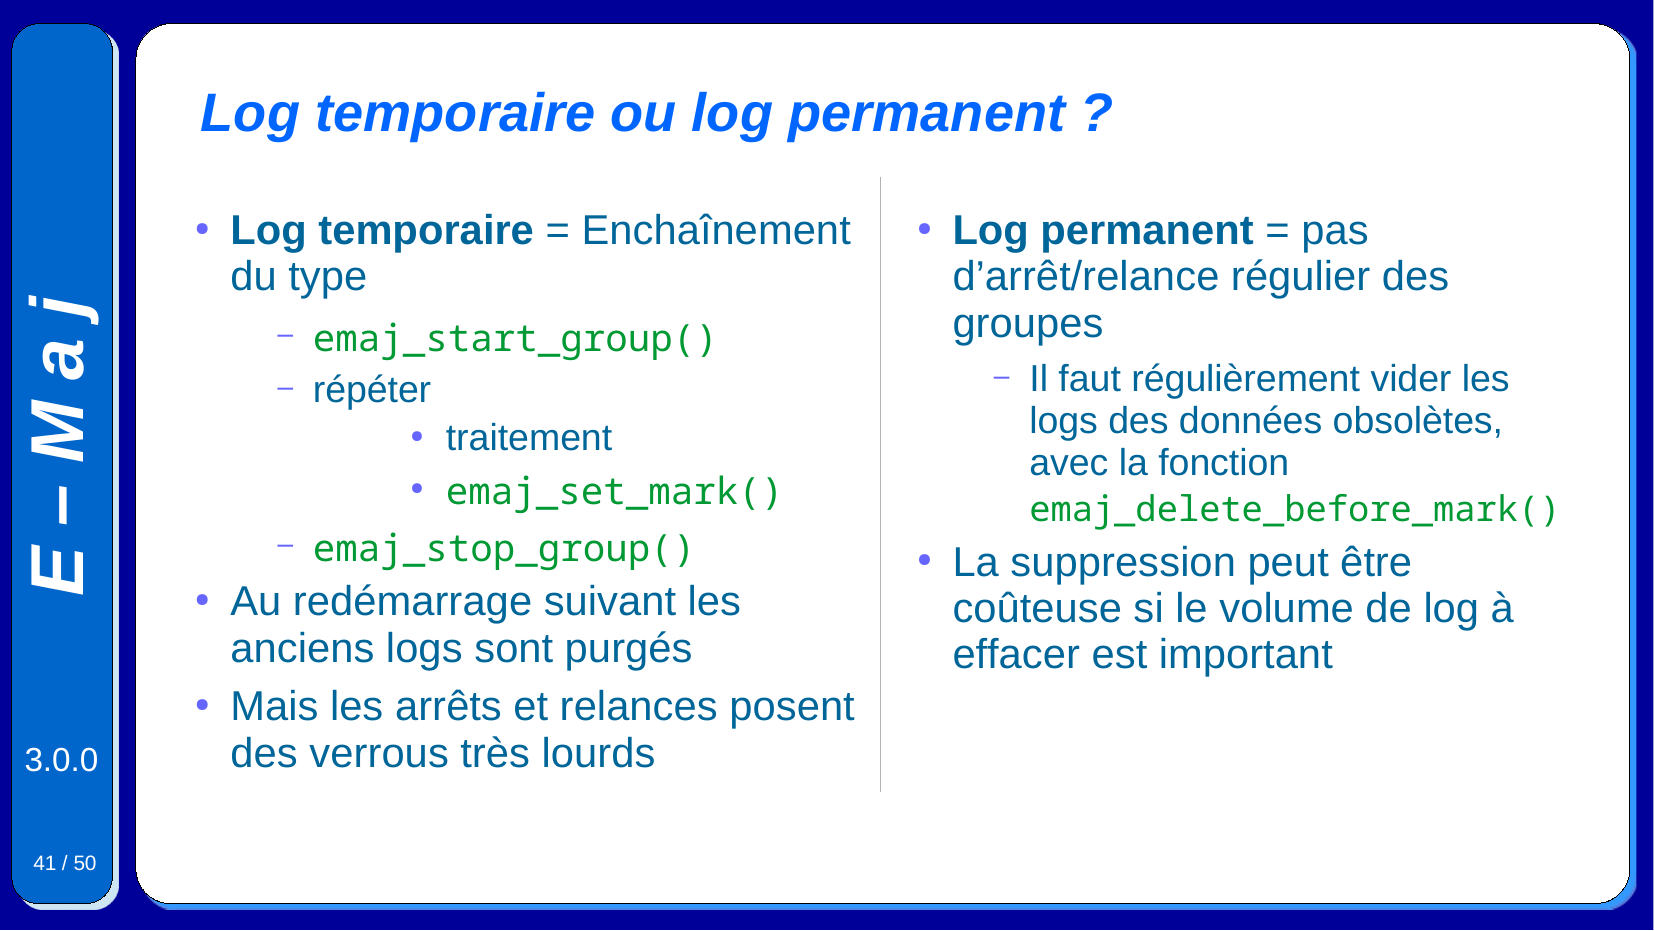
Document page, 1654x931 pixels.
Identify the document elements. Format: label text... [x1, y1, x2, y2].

title Log temporaire ou log permanent ? [200, 34, 1575, 191]
list Log temporaire = Enchaînement du type emaj_start_group() répéter traitement emaj_set_mark() emaj_stop_group() Au redémarrage suivant les anciens logs sont purgés Mais les arrêts et relances posent des verrous très lourds [177, 206, 865, 827]
list Log permanent = pas d’arrêt/relance régulier des groupes Il faut régulièrement vider les logs des données obsolètes, avec la fonction emaj_delete_before_mark() La suppression peut être coûteuse si le volume de log à effacer est important [899, 206, 1588, 827]
